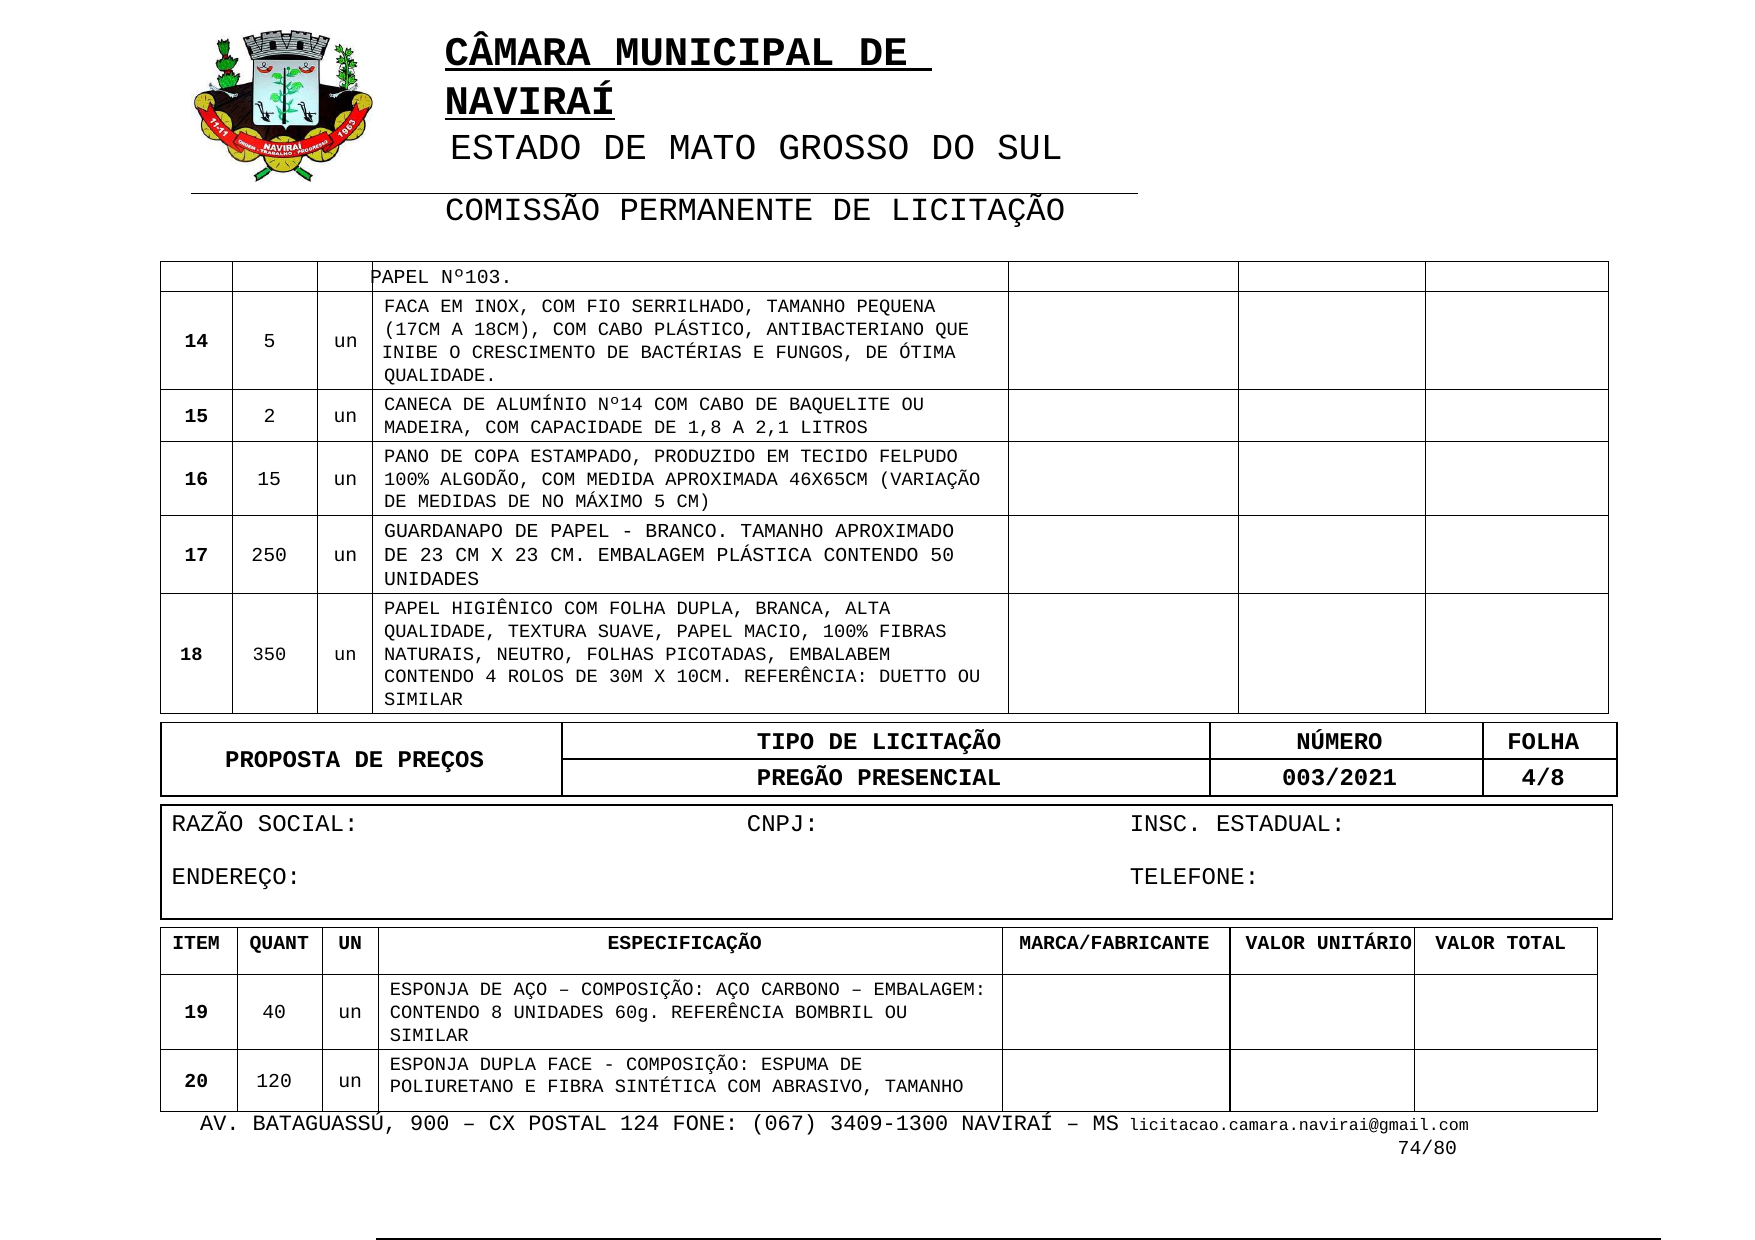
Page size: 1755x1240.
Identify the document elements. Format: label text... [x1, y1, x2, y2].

table_header [881, 806, 1129, 859]
table_cell [318, 262, 372, 291]
table_header INSC. ESTADUAL: [1130, 806, 1612, 859]
table_cell 4/8 [1484, 760, 1616, 795]
table_cell [1231, 1050, 1414, 1111]
table_cell 17 [161, 516, 232, 593]
table_cell 14 [161, 292, 232, 389]
table_cell PAPEL HIGIÊNICO COM FOLHA DUPLA, BRANCA, ALTA QUALIDADE, TEXTURA SUAVE, PAPEL MACIO, 100% FIBRAS NATURAIS, NEUTRO, FOLHAS PICOTADAS, EMBALABEM CONTENDO 4 ROLOS DE 30M X 10CM. REFERÊNCIA: DUETTO OU SIMILAR [373, 594, 1008, 713]
table_cell [1239, 390, 1425, 441]
table_header NÚMERO [1211, 723, 1482, 758]
table_cell [1231, 975, 1414, 1049]
table_cell 19 [161, 975, 237, 1049]
table_cell PREGÃO PRESENCIAL [563, 760, 1209, 795]
table_cell [1426, 442, 1608, 515]
table_cell [1239, 292, 1425, 389]
table_cell 16 [161, 442, 232, 515]
table_cell [1009, 516, 1238, 593]
table_cell [233, 262, 317, 291]
table_cell [1239, 594, 1425, 713]
table_header VALOR UNITÁRIO [1231, 928, 1414, 974]
table_cell [1239, 442, 1425, 515]
table_cell 20 [161, 1050, 237, 1111]
table_cell 250 [233, 516, 317, 593]
table_cell un [318, 442, 372, 515]
table_header UN [323, 928, 378, 974]
table_header TIPO DE LICITAÇÃO [563, 723, 1209, 758]
table_header FOLHA [1484, 723, 1616, 758]
table_cell [1009, 594, 1238, 713]
table_cell [1239, 262, 1425, 291]
table_header VALOR TOTAL [1415, 928, 1597, 974]
table_cell [1426, 390, 1608, 441]
table_cell [1426, 594, 1608, 713]
table_cell [1415, 1050, 1597, 1111]
table_header ITEM [161, 928, 237, 974]
table_cell [612, 859, 881, 918]
table_cell un [318, 594, 372, 713]
table_cell [1598, 974, 1609, 1049]
table_header PROPOSTA DE PREÇOS [162, 723, 561, 795]
table_cell [1009, 442, 1238, 515]
table_cell [161, 262, 232, 291]
table_cell 40 [238, 975, 322, 1049]
table_cell ESPONJA DUPLA FACE - COMPOSIÇÃO: ESPUMA DE POLIURETANO E FIBRA SINTÉTICA COM ABRASIVO, TAMANHO [379, 1050, 1002, 1111]
table_cell PANO DE COPA ESTAMPADO, PRODUZIDO EM TECIDO FELPUDO 100% ALGODÃO, COM MEDIDA APROXIMADA 46X65CM (VARIAÇÃO DE MEDIDAS DE NO MÁXIMO 5 CM) [373, 442, 1008, 515]
table_cell ENDEREÇO: [162, 859, 612, 918]
table_cell ESPONJA DE AÇO – COMPOSIÇÃO: AÇO CARBONO – EMBALAGEM: CONTENDO 8 UNIDADES 60g. REFERÊNCIA BOMBRIL OU SIMILAR [379, 975, 1002, 1049]
table_cell 15 [233, 442, 317, 515]
table_cell 15 [161, 390, 232, 441]
table_cell 18 [161, 594, 232, 713]
table_header QUANT [238, 928, 322, 974]
table_cell TELEFONE: [1130, 859, 1612, 918]
table_cell un [323, 1050, 378, 1111]
table_cell [1426, 262, 1608, 291]
table_header RAZÃO SOCIAL: [162, 806, 612, 859]
table_cell [1009, 390, 1238, 441]
table_cell [1003, 1050, 1229, 1111]
table_cell un [323, 975, 378, 1049]
table_cell PAPEL Nº103. [373, 262, 1008, 291]
table_cell [1598, 1049, 1609, 1111]
table_cell 2 [233, 390, 317, 441]
table_cell [1415, 975, 1597, 1049]
table_cell un [318, 390, 372, 441]
table_header CNPJ: [612, 806, 881, 859]
table_header ESPECIFICAÇÃO [379, 928, 1002, 974]
table_cell GUARDANAPO DE PAPEL - BRANCO. TAMANHO APROXIMADO DE 23 CM X 23 CM. EMBALAGEM PLÁSTICA CONTENDO 50 UNIDADES [373, 516, 1008, 593]
table_cell [1003, 975, 1229, 1049]
table_cell CANECA DE ALUMÍNIO Nº14 COM CABO DE BAQUELITE OU MADEIRA, COM CAPACIDADE DE 1,8 A 2,1 LITROS [373, 390, 1008, 441]
table_header MARCA/FABRICANTE [1003, 928, 1229, 974]
table_cell 120 [238, 1050, 322, 1111]
table_cell [1009, 262, 1238, 291]
table_cell [881, 859, 1129, 918]
table_cell [1426, 292, 1608, 389]
table_cell [1009, 292, 1238, 389]
table_cell un [318, 516, 372, 593]
table_cell [1239, 516, 1425, 593]
table_cell 5 [233, 292, 317, 389]
table_cell [1426, 516, 1608, 593]
table_cell 350 [233, 594, 317, 713]
table_header [1598, 927, 1609, 974]
table_cell 003/2021 [1211, 760, 1482, 795]
table_cell un [318, 292, 372, 389]
table_cell FACA EM INOX, COM FIO SERRILHADO, TAMANHO PEQUENA (17CM A 18CM), COM CABO PLÁSTICO, ANTIBACTERIANO QUE INIBE O CRESCIMENTO DE BACTÉRIAS E FUNGOS, DE ÓTIMA QUALIDADE. [373, 292, 1008, 389]
